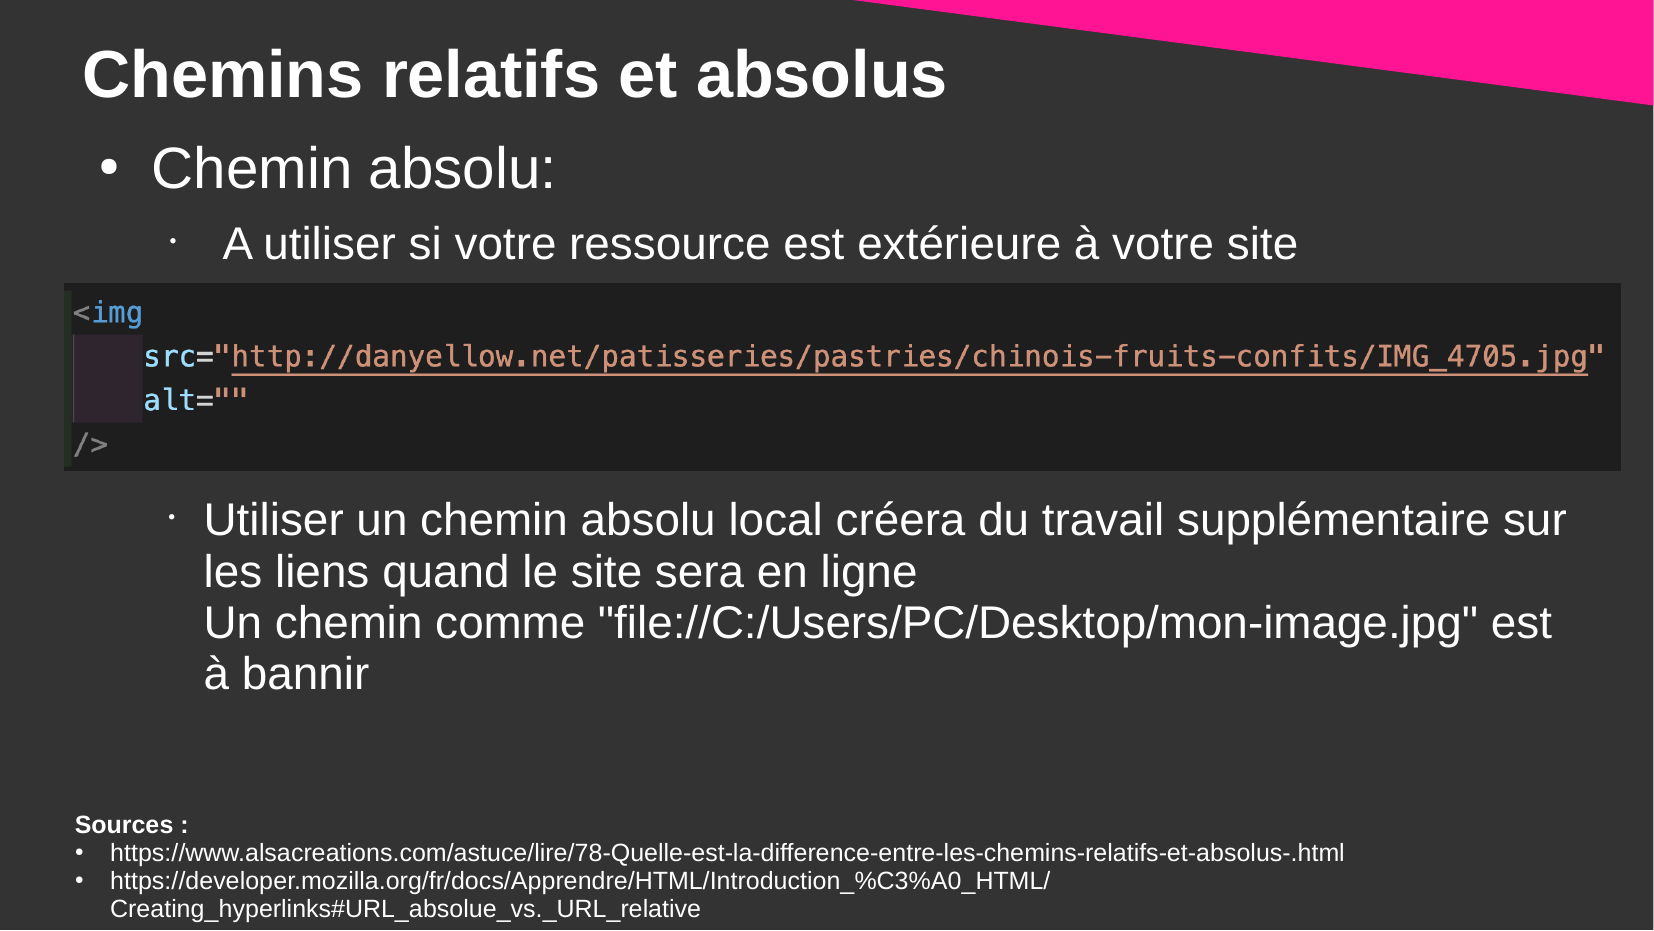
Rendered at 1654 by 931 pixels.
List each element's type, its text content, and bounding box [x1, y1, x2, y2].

text_box [852, 0, 1654, 106]
list Chemin absolu: A utiliser si votre ressource est extérieure à votre site [80, 135, 1546, 283]
text_box Utiliser un chemin absolu local créera du travail supplémentaire sur les liens quand le site sera en ligne Un chemin comme "file://C:/Users/PC/Desktop/mon-image.jpg" est à bannir [153, 486, 1595, 707]
title Chemins relatifs et absolus [82, 37, 1040, 122]
text_box Sources : https://www.alsacreations.com/astuce/lire/78-Quelle-est-la-difference-entre-les-chemins-relatifs-et-absolus-.html https://developer.mozilla.org/fr/docs/Apprendre/HTML/Introduction_%C3%A0_HTML/Creating_hyperlinks#URL_absolue_vs._URL_relative [60, 803, 1642, 931]
picture [64, 283, 1621, 471]
